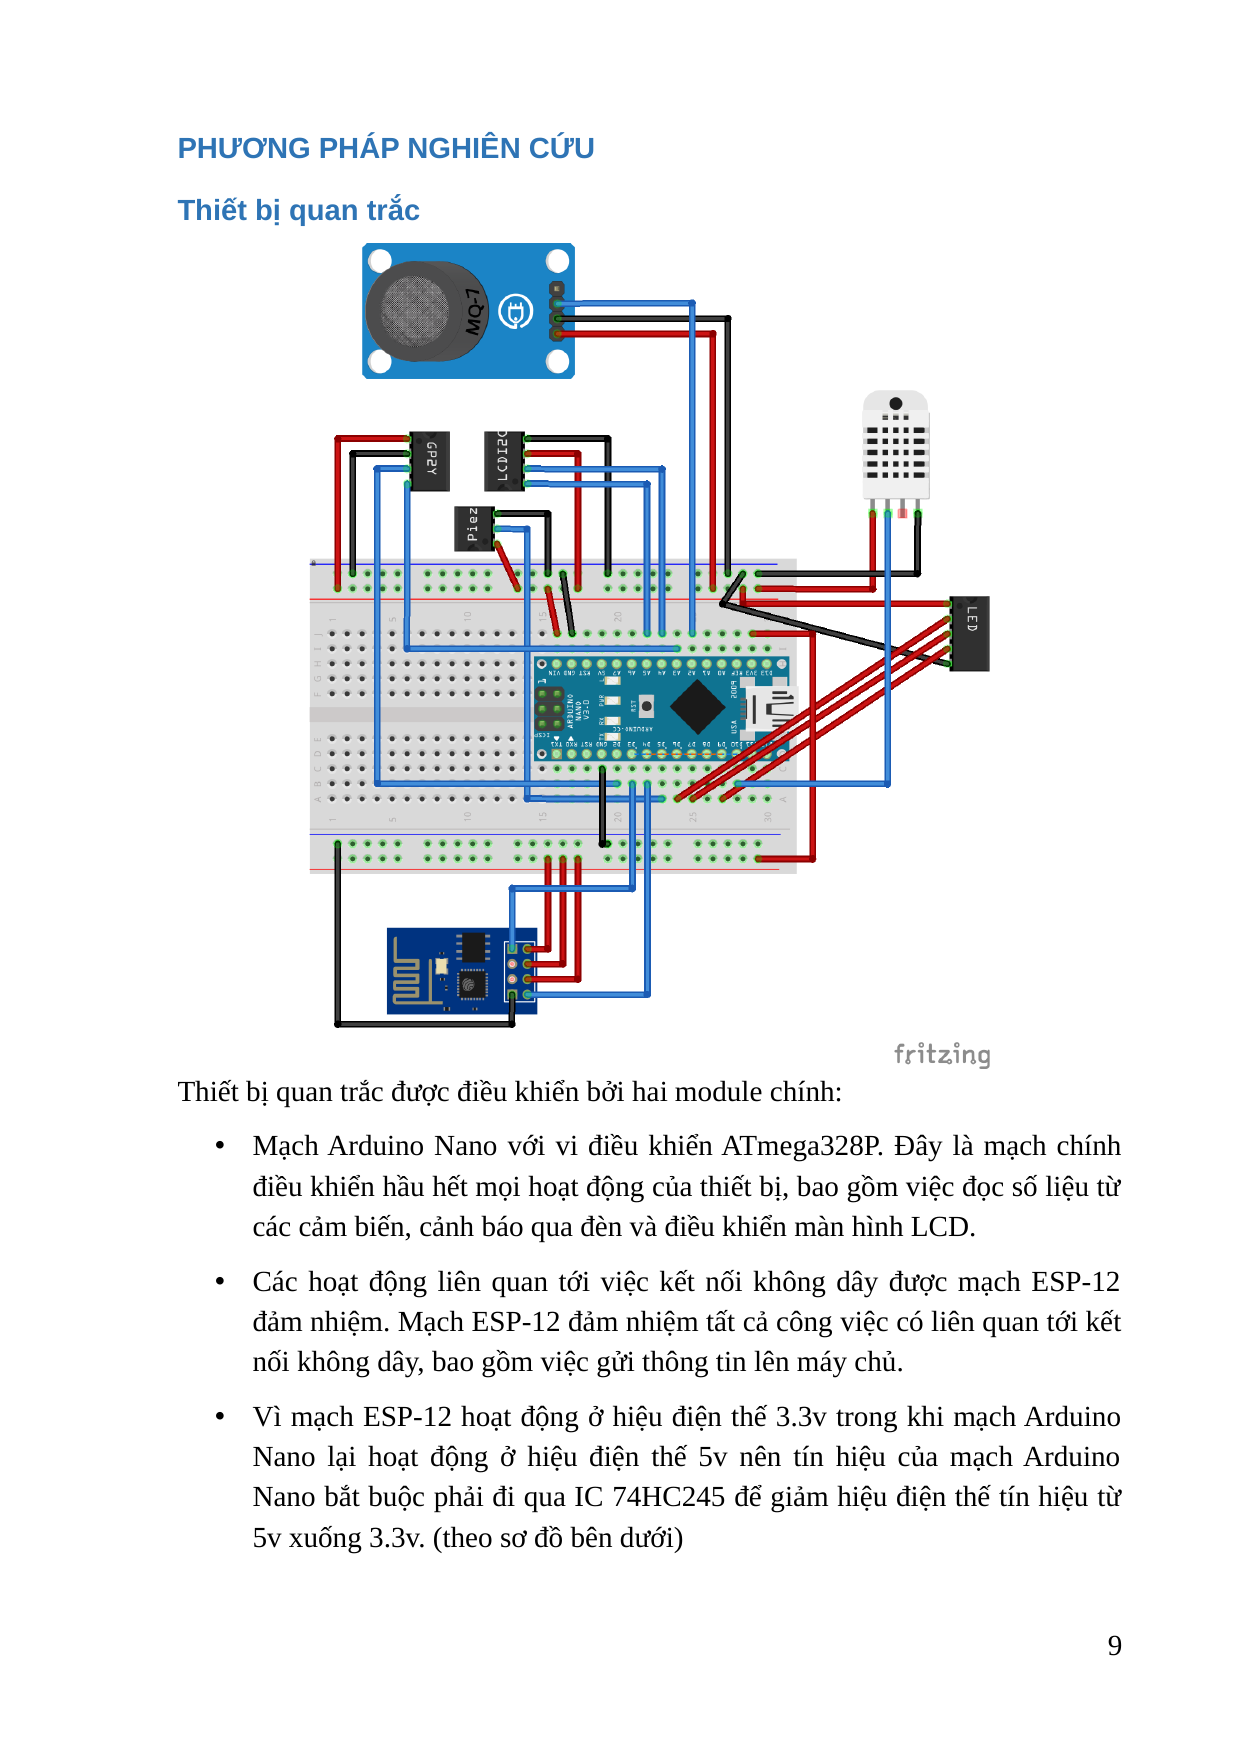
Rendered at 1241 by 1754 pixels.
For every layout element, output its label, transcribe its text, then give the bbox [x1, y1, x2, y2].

picture [309, 243, 990, 1069]
list Mạch Arduino Nano với vi điều khiển ATmega328P. Đây là mạch chính điều khiển hầu hết mọi hoạt động của thiết bị, bao gồm việc đọc số liệu từ các cảm biến, cảnh báo qua đèn và điều khiển màn hình LCD. [215, 1128, 1122, 1242]
list Các hoạt động liên quan tới việc kết nối không dây được mạch ESP-12 đảm nhiệm. Mạch ESP-12 đảm nhiệm tất cả công việc có liên quan tới kết nối không dây, bao gồm việc gửi thông tin lên máy chủ. [215, 1264, 1122, 1378]
subtitle Thiết bị quan trắc [177, 193, 1122, 227]
list Vì mạch ESP-12 hoạt động ở hiệu điện thế 3.3v trong khi mạch Arduino Nano lại hoạt động ở hiệu điện thế 5v nên tín hiệu của mạch Arduino Nano bắt buộc phải đi qua IC 74HC245 để giảm hiệu điện thế tín hiệu từ 5v xuống 3.3v. (theo sơ đồ bên dưới) [215, 1399, 1122, 1553]
subtitle PHƯƠNG PHÁP NGHIÊN CỨU [177, 131, 1122, 164]
text Thiết bị quan trắc được điều khiển bởi hai module chính: [177, 1074, 1122, 1107]
